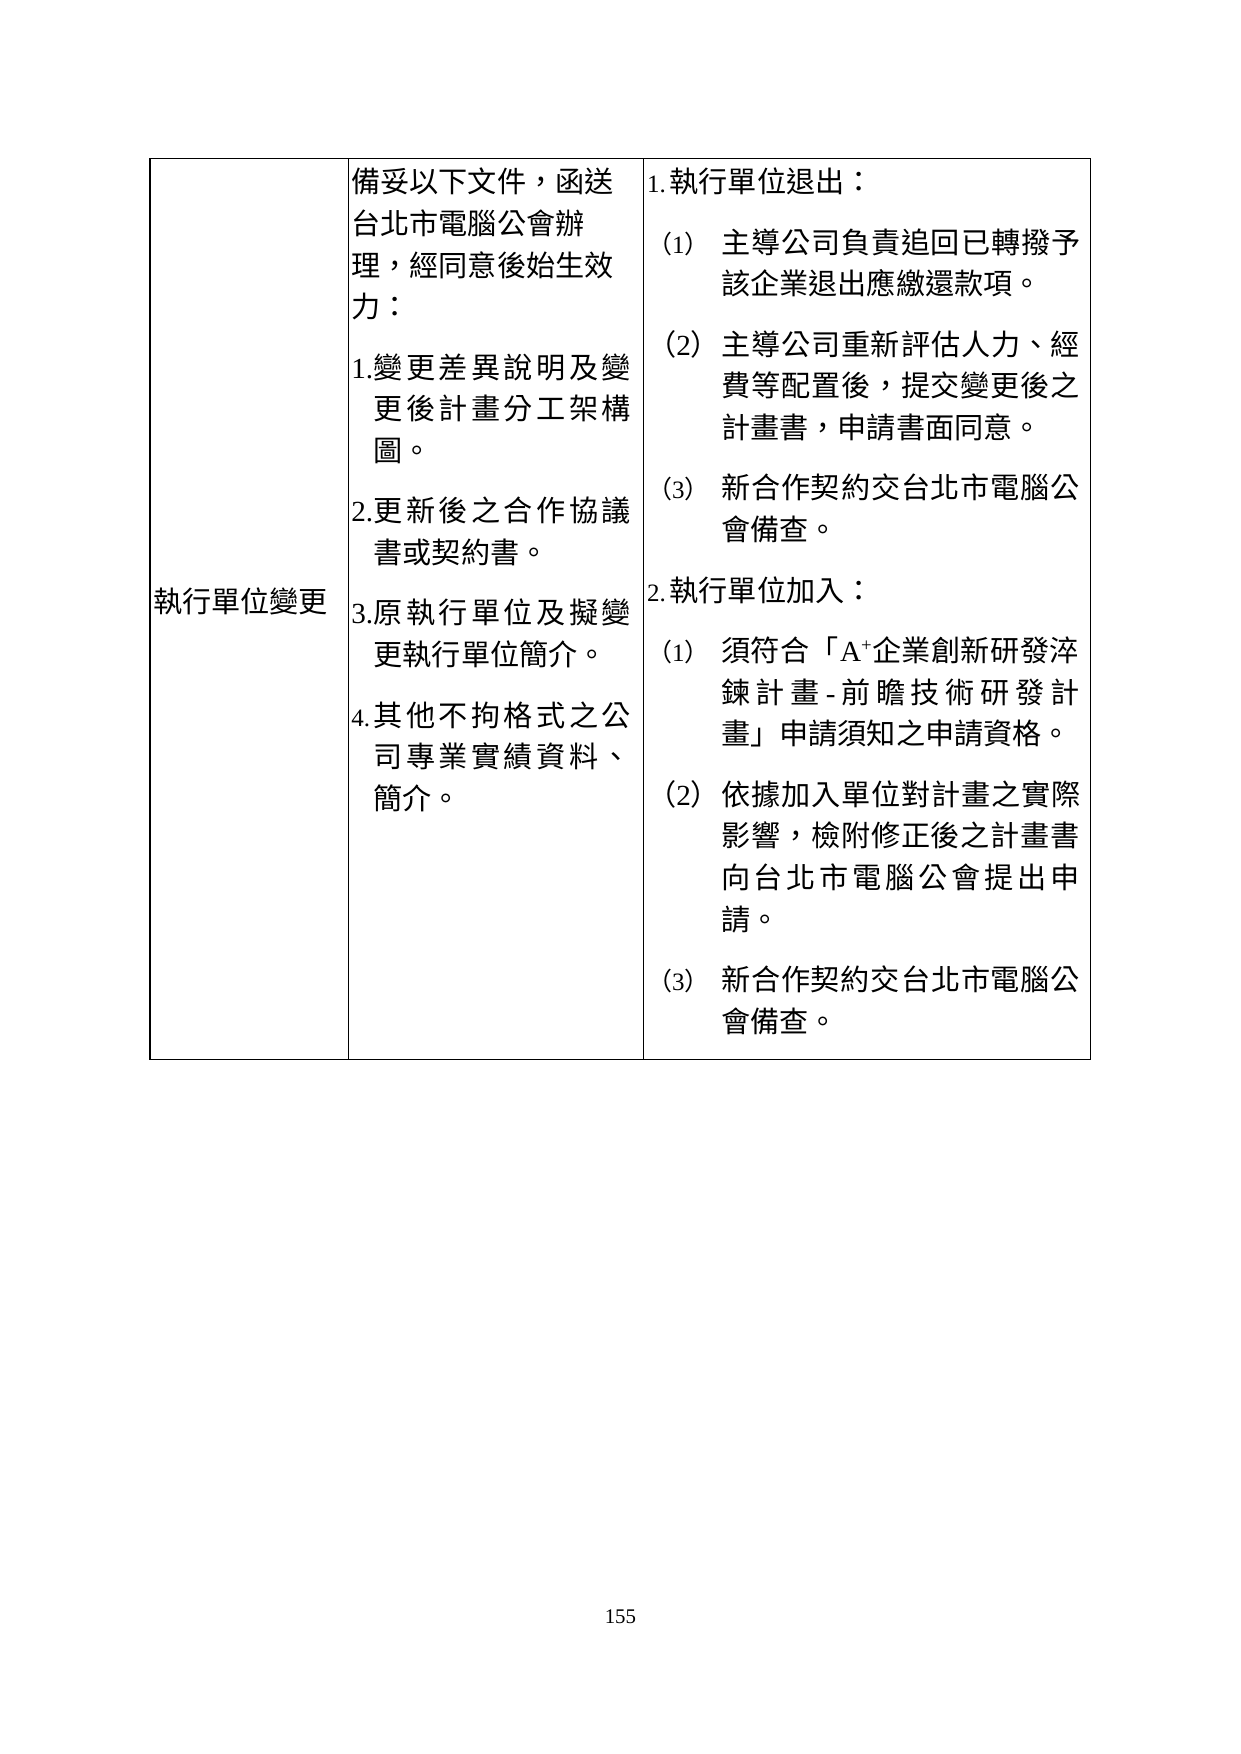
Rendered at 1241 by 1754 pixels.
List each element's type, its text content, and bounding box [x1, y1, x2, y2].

table_cell 執行單位退出： 主導公司負責追回已轉撥予該企業退出應繳還款項。 主導公司重新評估人力、經費等配置後，提交變更後之計畫書，申請書面同意。 新合作契約交台北市電腦公會備查。 執行單位加入： 須符合「A+企業創新研發淬鍊計畫-前瞻技術研發計畫」申請須知之申請資格。 依據加入單位對計畫之實際影響，檢附修正後之計畫書向台北市電腦公會提出申請。 新合作契約交台北市電腦公會備查。 [644, 159, 1090, 1059]
table_cell 執行單位變更 [151, 159, 348, 1059]
table_cell 備妥以下文件，函送台北市電腦公會辦理，經同意後始生效力： 變更差異說明及變更後計畫分工架構圖。 更新後之合作協議書或契約書。 原執行單位及擬變更執行單位簡介。 其他不拘格式之公司專業實績資料、簡介。 [349, 159, 643, 1059]
